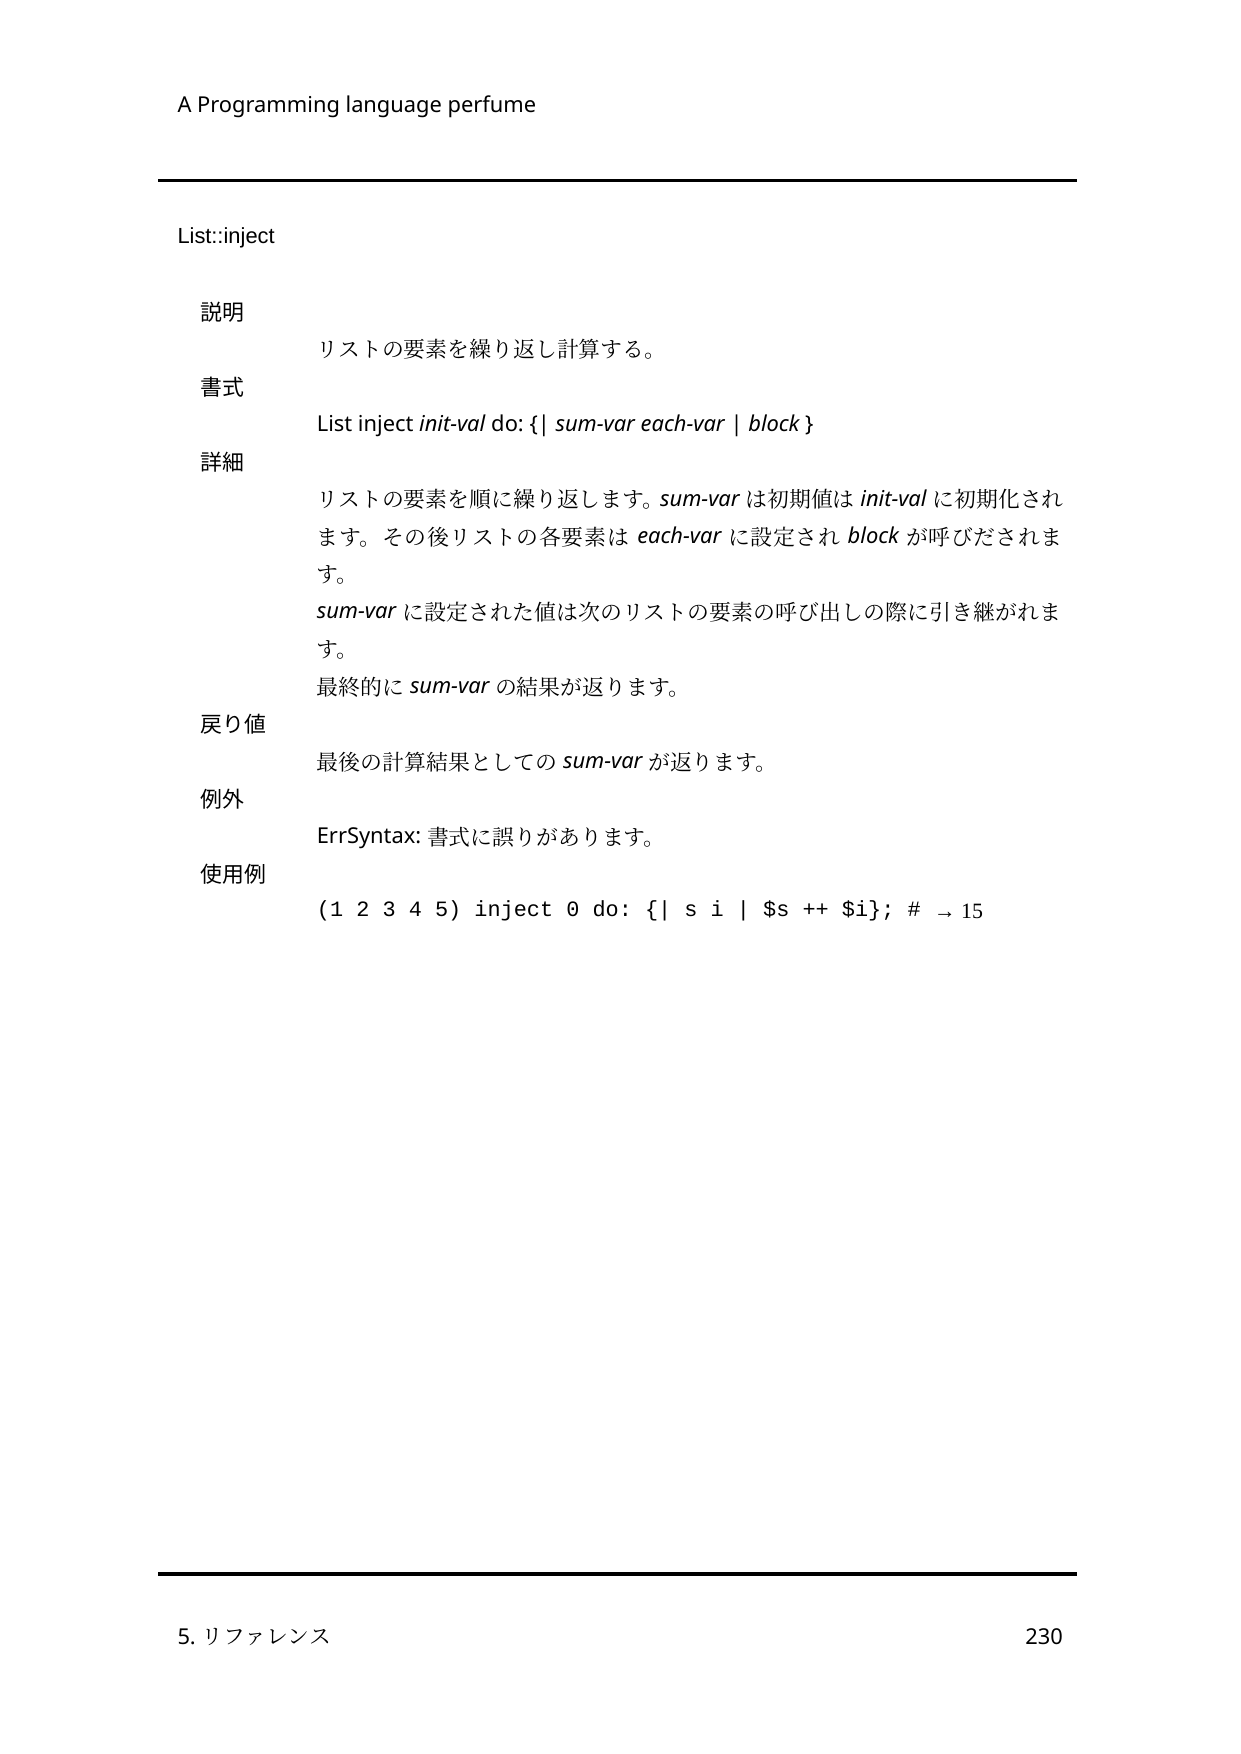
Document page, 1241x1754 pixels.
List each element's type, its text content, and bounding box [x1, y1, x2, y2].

table_cell 戻り値 [200, 704, 317, 779]
table_cell 最後の計算結果としての sum-var が返ります。 [317, 704, 1063, 779]
table_cell 例外 [200, 779, 317, 854]
table_cell 使用例 [200, 854, 317, 929]
table_cell 書式 [200, 367, 317, 442]
table_cell ErrSyntax: 書式に誤りがあります。 [317, 779, 1063, 854]
table_header 説明 [200, 292, 317, 367]
table_cell 詳細 [200, 442, 317, 704]
table_cell List inject init-val do: {| sum-var each-var | block } [317, 367, 1063, 442]
table_cell リストの要素を順に繰り返します。sum-var は初期値は init-val に初期化されます。その後リストの各要素は each-var に設定され block が呼びだされます。 sum-var に設定された値は次のリストの要素の呼び出しの際に引き継がれます。 最終的に sum-var の結果が返ります。 [317, 442, 1063, 704]
table_cell (1 2 3 4 5) inject 0 do: {| s i | $s ++ $i}; # → 15 [317, 854, 1063, 929]
table_header リストの要素を繰り返し計算する。 [317, 292, 1063, 367]
subtitle List::inject [177, 217, 1063, 254]
